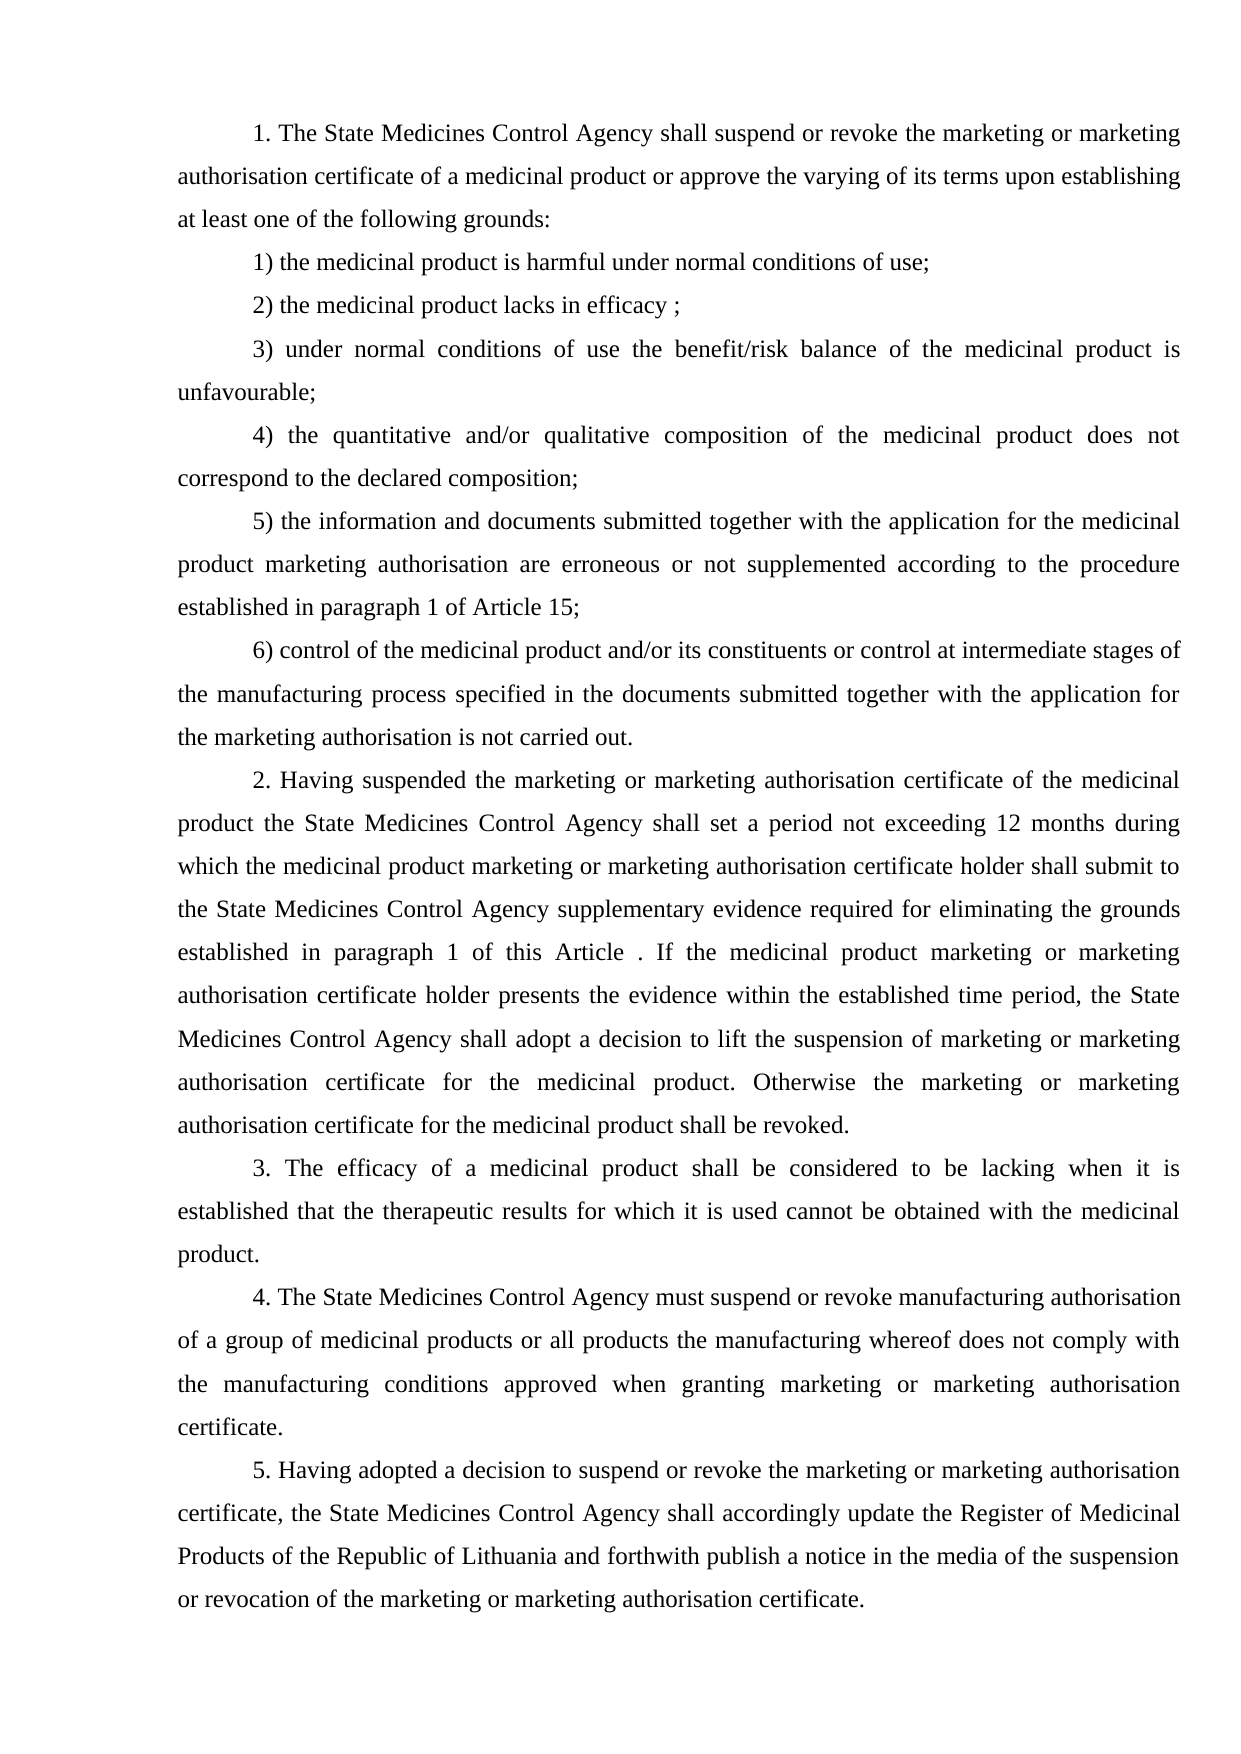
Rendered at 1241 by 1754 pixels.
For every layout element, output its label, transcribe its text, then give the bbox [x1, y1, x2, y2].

text 2. Having suspended the marketing or marketing authorisation certificate of the medicinal product the State Medicines Control Agency shall set a period not exceeding 12 months during which the medicinal product marketing or marketing authorisation certificate holder shall submit to the State Medicines Control Agency supplementary evidence required for eliminating the grounds established in paragraph 1 of this Article . If the medicinal product marketing or marketing authorisation certificate holder presents the evidence within the established time period, the State Medicines Control Agency shall adopt a decision to lift the suspension of marketing or marketing authorisation certificate for the medicinal product. Otherwise the marketing or marketing authorisation certificate for the medicinal product shall be revoked. [177, 765, 1181, 1139]
text 2) the medicinal product lacks in efficacy ; [177, 291, 1181, 319]
text 3) under normal conditions of use the benefit/risk balance of the medicinal product is unfavourable; [177, 334, 1181, 406]
text 6) control of the medicinal product and/or its constituents or control at intermediate stages of the manufacturing process specified in the documents submitted together with the application for the marketing authorisation is not carried out. [177, 636, 1181, 751]
text 3. The efficacy of a medicinal product shall be considered to be lacking when it is established that the therapeutic results for which it is used cannot be obtained with the medicinal product. [177, 1153, 1181, 1268]
text 4) the quantitative and/or qualitative composition of the medicinal product does not correspond to the declared composition; [177, 420, 1181, 492]
text 1) the medicinal product is harmful under normal conditions of use; [177, 247, 1181, 276]
text 1. The State Medicines Control Agency shall suspend or revoke the marketing or marketing authorisation certificate of a medicinal product or approve the varying of its terms upon establishing at least one of the following grounds: [177, 118, 1181, 233]
text 5) the information and documents submitted together with the application for the medicinal product marketing authorisation are erroneous or not supplemented according to the procedure established in paragraph 1 of Article 15; [177, 506, 1181, 621]
text 4. The State Medicines Control Agency must suspend or revoke manufacturing authorisation of a group of medicinal products or all products the manufacturing whereof does not comply with the manufacturing conditions approved when granting marketing or marketing authorisation certificate. [177, 1282, 1181, 1441]
text 5. Having adopted a decision to suspend or revoke the marketing or marketing authorisation certificate, the State Medicines Control Agency shall accordingly update the Register of Medicinal Products of the Republic of Lithuania and forthwith publish a notice in the media of the suspension or revocation of the marketing or marketing authorisation certificate. [177, 1455, 1181, 1613]
